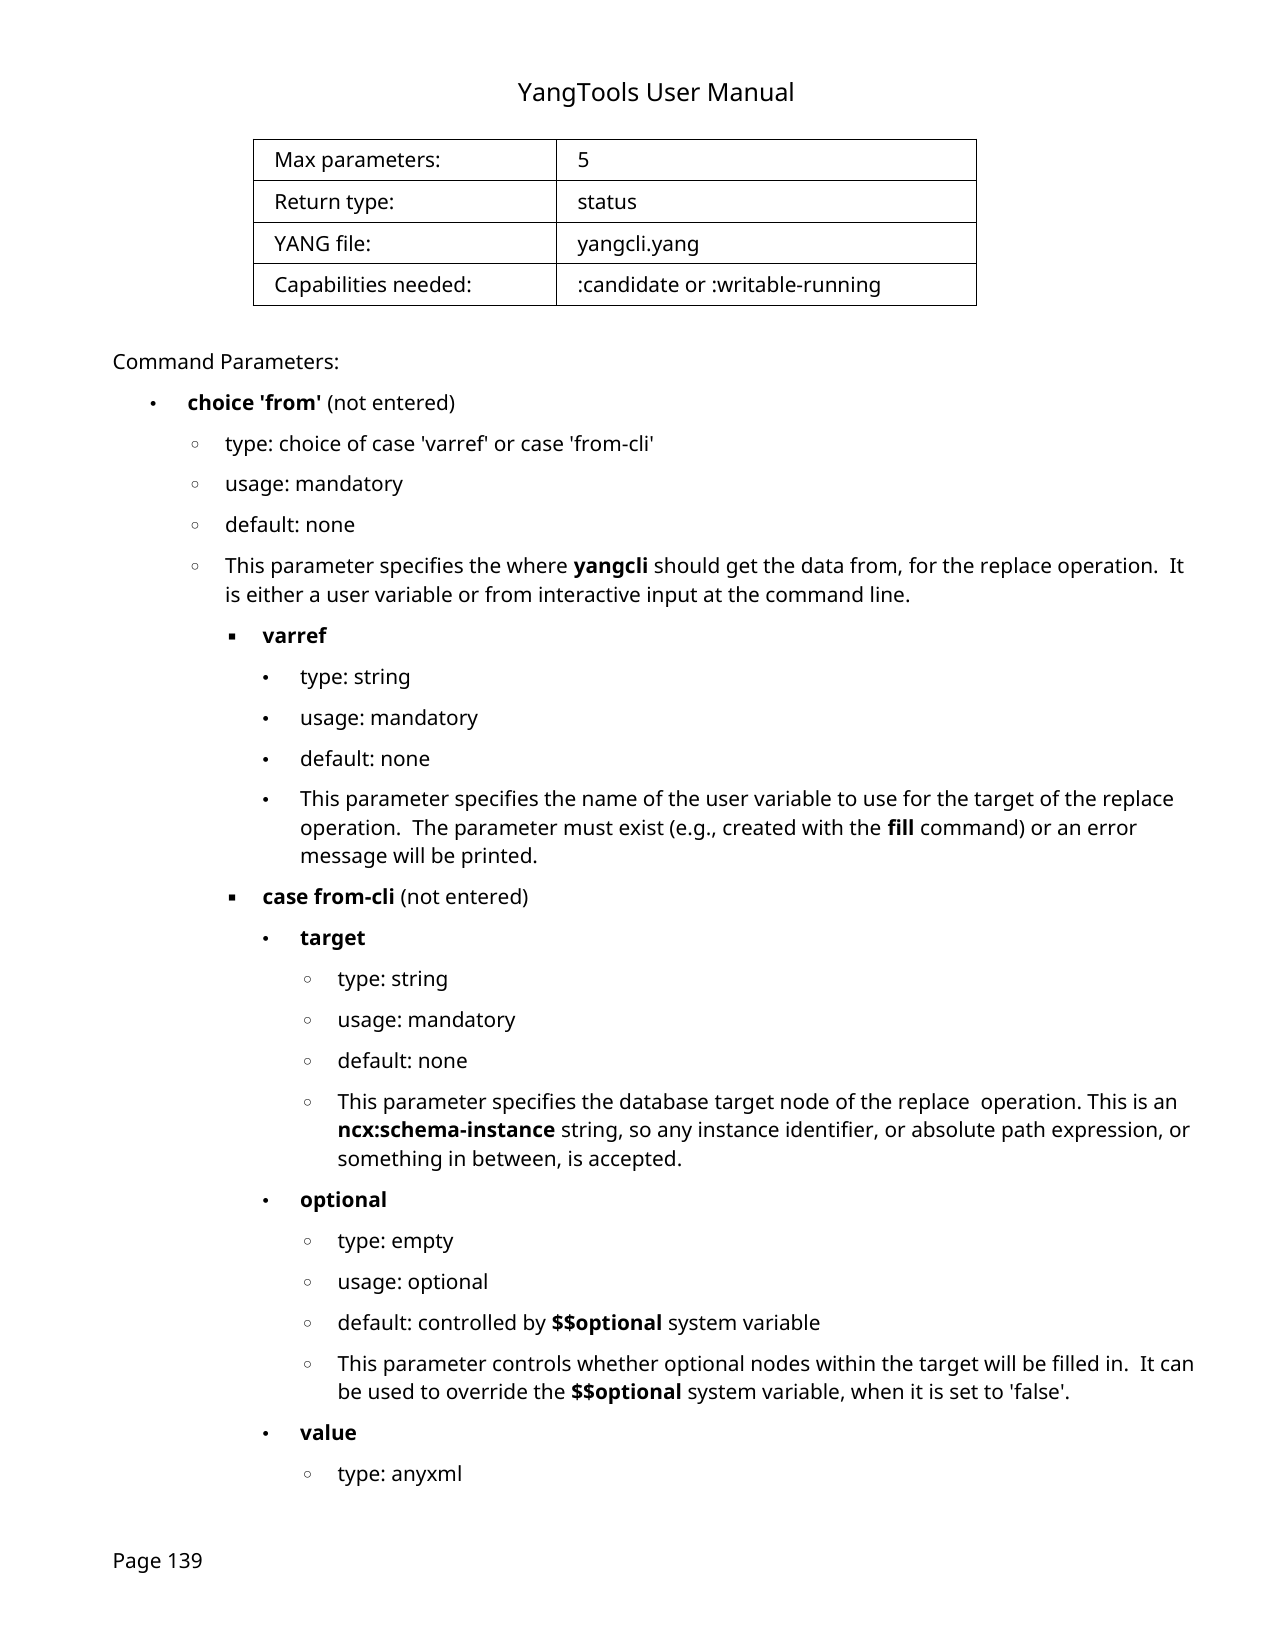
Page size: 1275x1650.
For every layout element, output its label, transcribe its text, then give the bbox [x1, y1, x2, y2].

list type: string [300, 964, 1200, 993]
list This parameter specifies the where yangcli should get the data from, for the replace operation. It is either a user variable or from interactive input at the command line. [187, 551, 1200, 608]
list type: choice of case 'varref' or case 'from-cli' [187, 429, 1200, 457]
list type: empty [300, 1226, 1200, 1254]
table_cell Return type: [254, 181, 556, 222]
table_cell yangcli.yang [557, 223, 976, 263]
list usage: mandatory [300, 1005, 1200, 1034]
table_cell Capabilities needed: [254, 264, 556, 305]
text Command Parameters: [112, 347, 1200, 375]
list case from-cli (not entered) [225, 882, 1200, 911]
list default: none [300, 1046, 1200, 1074]
table_cell :candidate or :writable-running [557, 264, 976, 305]
list choice 'from' (not entered) [150, 388, 1200, 416]
list target [262, 923, 1200, 952]
list value [262, 1418, 1200, 1446]
list default: none [187, 511, 1200, 539]
table_cell Max parameters: [254, 140, 556, 180]
list This parameter specifies the database target node of the replace operation. This is an ncx:schema-instance string, so any instance identifier, or absolute path expression, or something in between, is accepted. [300, 1087, 1200, 1172]
list type: anyxml [300, 1459, 1200, 1487]
list usage: optional [300, 1267, 1200, 1295]
list default: none [262, 744, 1200, 772]
list varref [225, 621, 1200, 649]
list This parameter controls whether optional nodes within the target will be filled in. It can be used to override the $$optional system variable, when it is set to 'false'. [300, 1349, 1200, 1406]
table_cell YANG file: [254, 223, 556, 263]
table_cell 5 [557, 140, 976, 180]
list usage: mandatory [262, 703, 1200, 731]
table_cell status [557, 181, 976, 222]
list type: string [262, 662, 1200, 690]
list optional [262, 1185, 1200, 1213]
list usage: mandatory [187, 469, 1200, 498]
list This parameter specifies the name of the user variable to use for the target of the replace operation. The parameter must exist (e.g., created with the fill command) or an error message will be printed. [262, 784, 1200, 870]
list default: controlled by $$optional system variable [300, 1308, 1200, 1336]
